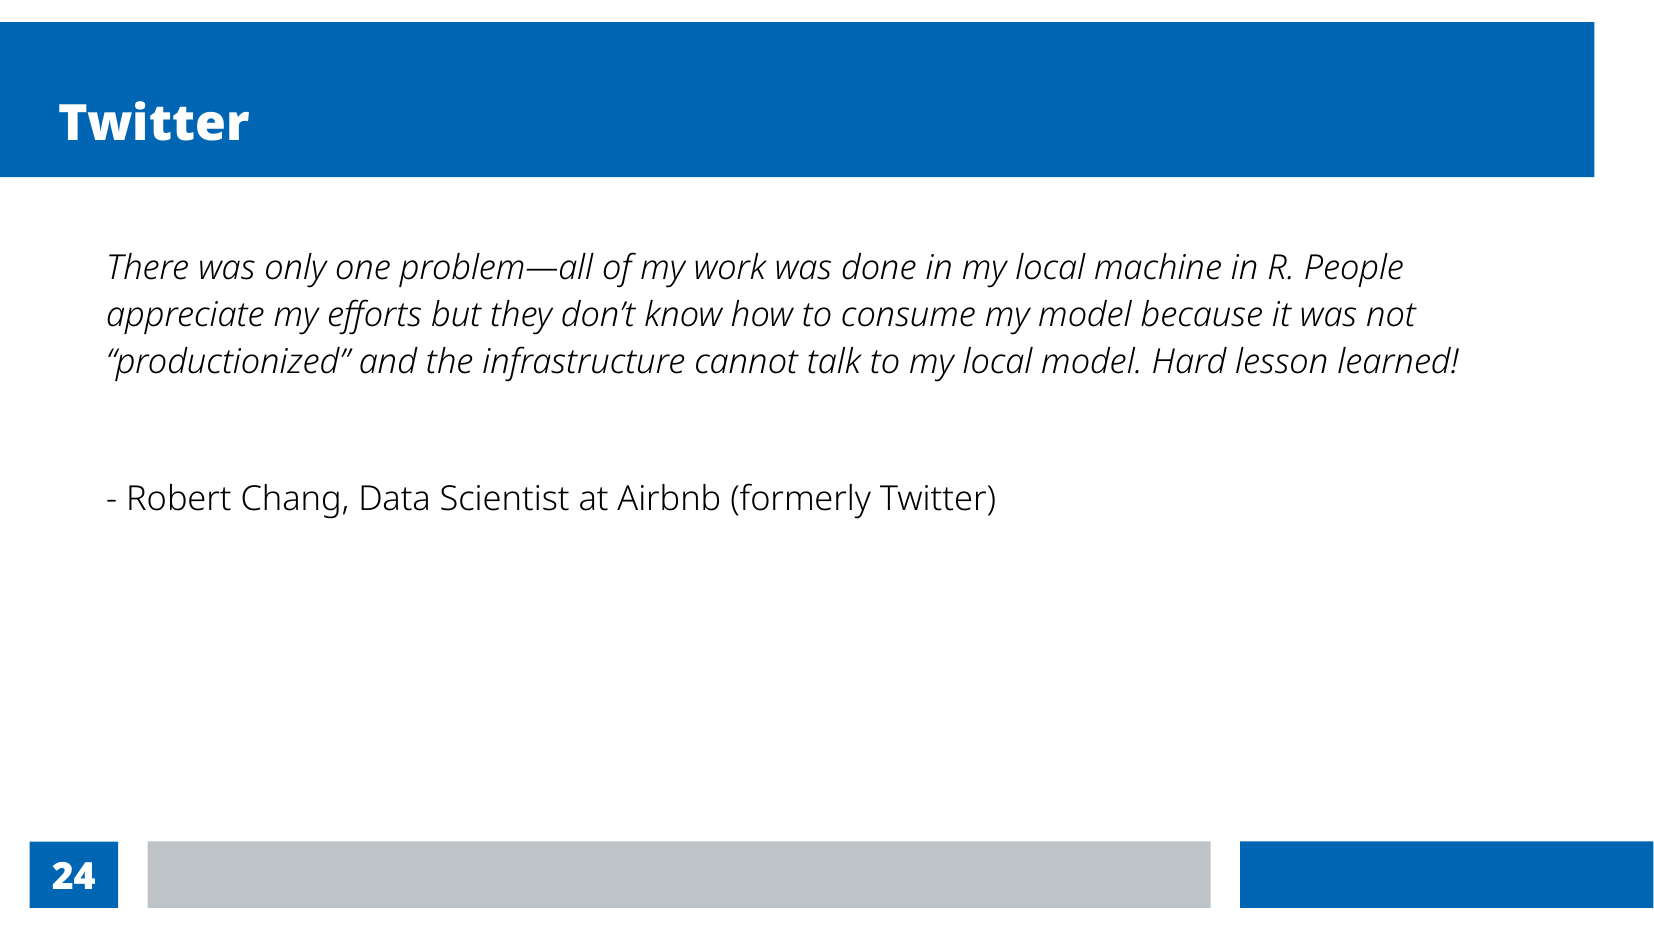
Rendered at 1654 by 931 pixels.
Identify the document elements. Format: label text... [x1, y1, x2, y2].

title Twitter [59, 44, 1595, 156]
list There was only one problem—all of my work was done in my local machine in R. People appreciate my efforts but they don’t know how to consume my model because it was not “productionized” and the infrastructure cannot talk to my local model. Hard lesson learned! - Robert Chang, Data Scientist at Airbnb (formerly Twitter) [59, 243, 1565, 820]
